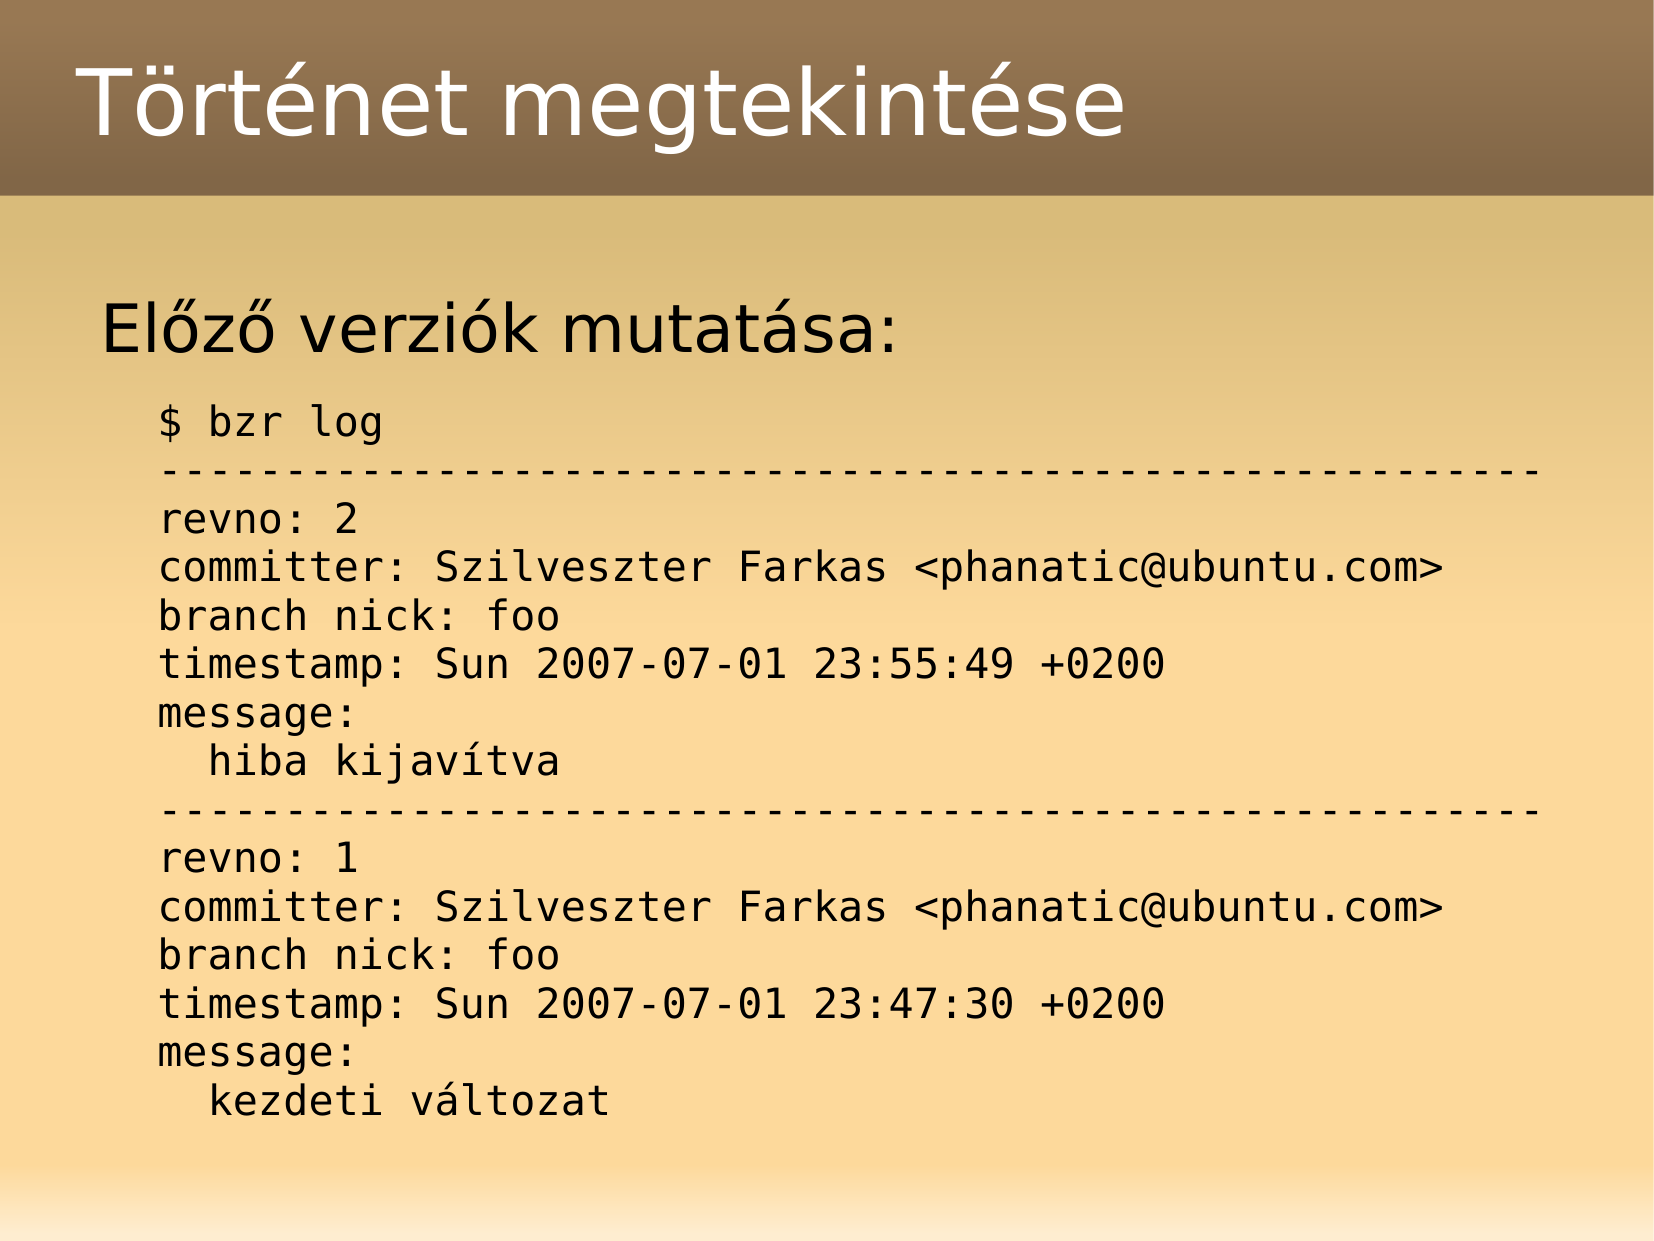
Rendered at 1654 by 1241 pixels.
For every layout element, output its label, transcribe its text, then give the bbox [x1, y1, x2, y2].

picture [0, 0, 1654, 1241]
list Előző verziók mutatása: $ bzr log ------------------------------------------------------- revno: 2 committer: Szilveszter Farkas <phanatic@ubuntu.com> branch nick: foo timestamp: Sun 2007-07-01 23:55:49 +0200 message: hiba kijavítva ------------------------------------------------------- revno: 1 committer: Szilveszter Farkas <phanatic@ubuntu.com> branch nick: foo timestamp: Sun 2007-07-01 23:47:30 +0200 message: kezdeti változat [82, 290, 1571, 1125]
title Történet megtekintése [76, 7, 1565, 200]
